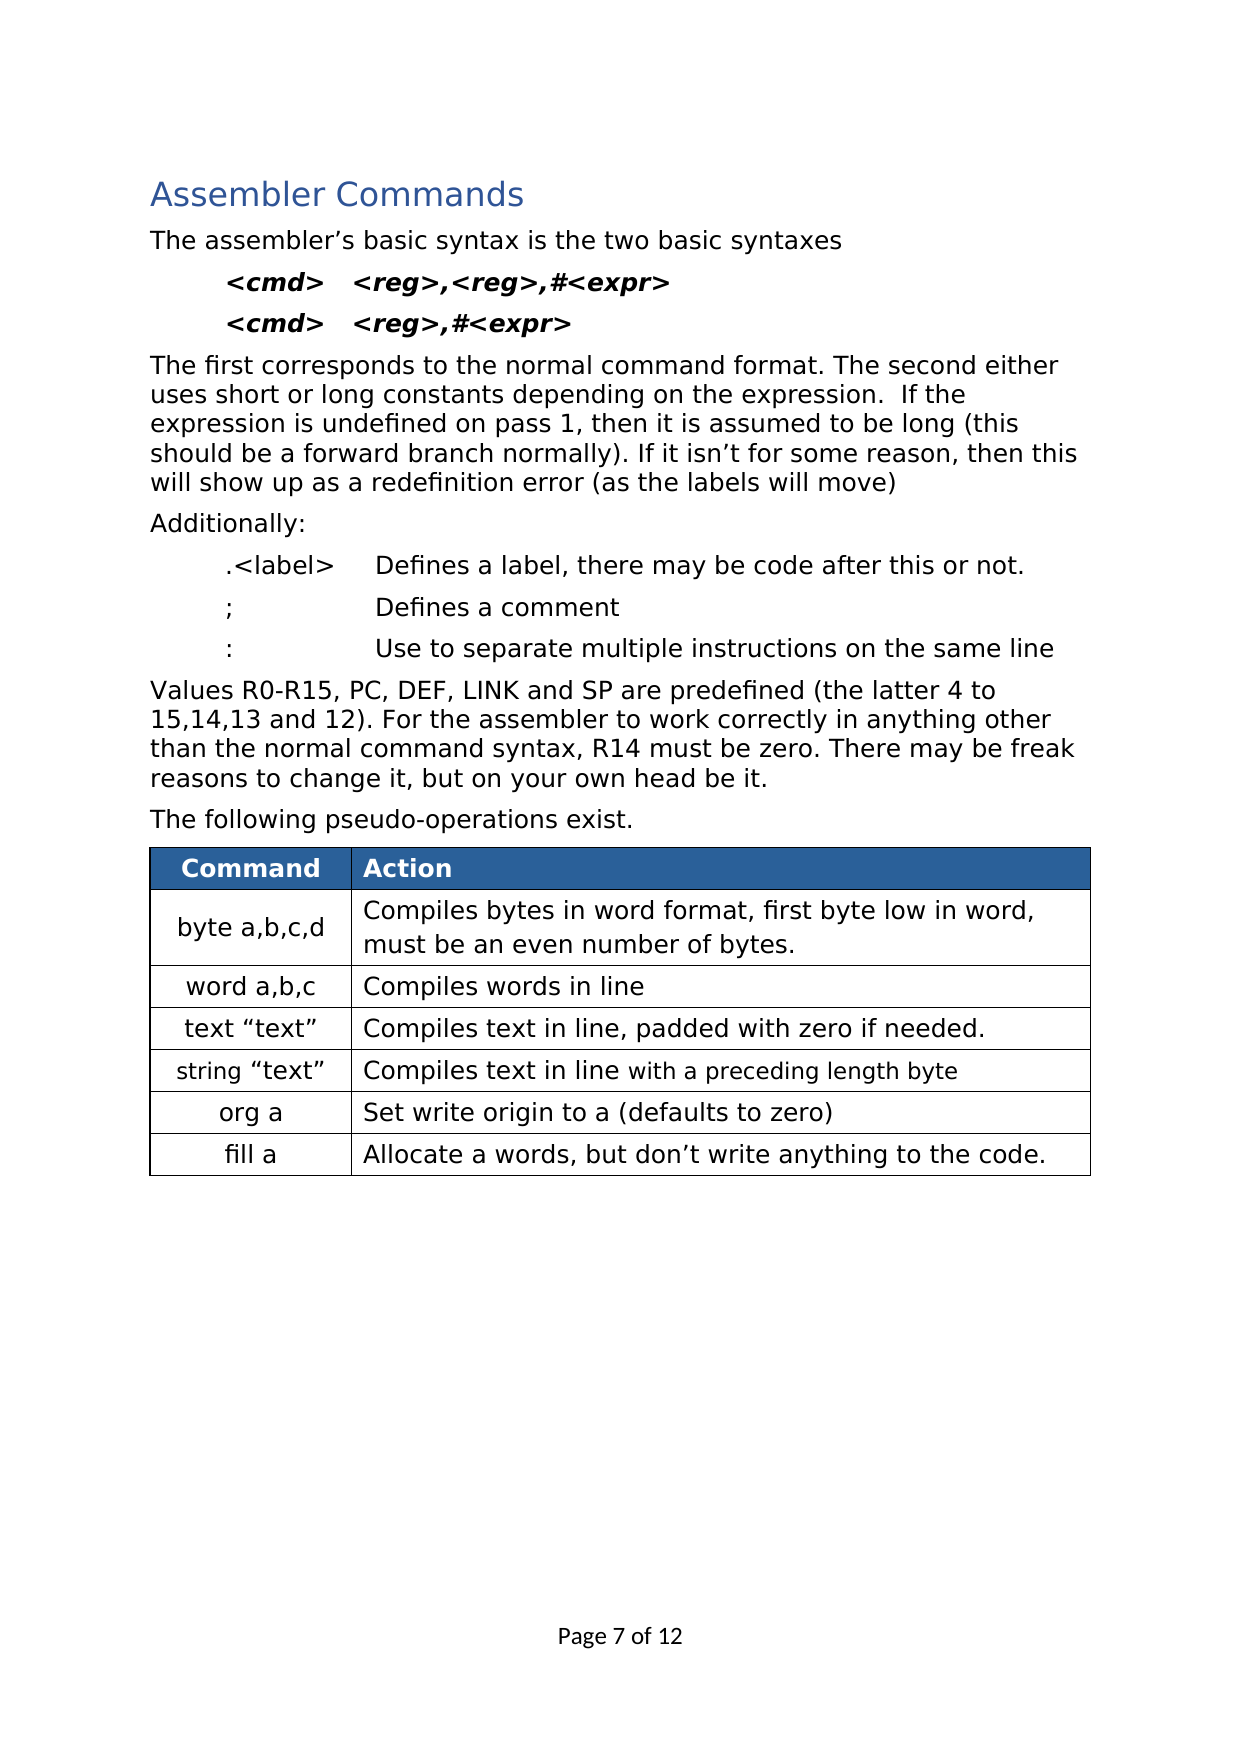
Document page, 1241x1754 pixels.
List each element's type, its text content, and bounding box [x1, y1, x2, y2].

table_header Command [151, 848, 351, 889]
table_cell byte a,b,c,d [151, 890, 351, 965]
text ; Defines a comment [225, 593, 1090, 622]
text .<label> Defines a label, there may be code after this or not. [225, 551, 1090, 581]
table_cell org a [151, 1092, 351, 1133]
table_cell Compiles words in line [352, 966, 1090, 1007]
subtitle Assembler Commands [150, 175, 1090, 214]
table_cell fill a [151, 1134, 351, 1175]
text <cmd> <reg>,#<expr> [225, 310, 1090, 339]
text : Use to separate multiple instructions on the same line [225, 635, 1090, 664]
table_cell text “text” [151, 1008, 351, 1049]
table_cell Allocate a words, but don’t write anything to the code. [352, 1134, 1090, 1175]
table_cell string “text” [151, 1050, 351, 1091]
text The first corresponds to the normal command format. The second either uses short or long constants depending on the expression. If the expression is undefined on pass 1, then it is assumed to be long (this should be a forward branch normally). If it isn’t for some reason, then this will show up as a redefinition error (as the labels will move) [150, 351, 1090, 497]
table_cell Compiles text in line, padded with zero if needed. [352, 1008, 1090, 1049]
text The following pseudo-operations exist. [150, 806, 1090, 835]
text The assembler’s basic syntax is the two basic syntaxes [150, 226, 1090, 256]
table_header Action [352, 848, 1090, 889]
table_cell word a,b,c [151, 966, 351, 1007]
table_cell Set write origin to a (defaults to zero) [352, 1092, 1090, 1133]
table_cell Compiles text in line with a preceding length byte [352, 1050, 1090, 1091]
text Additionally: [150, 510, 1090, 539]
text <cmd> <reg>,<reg>,#<expr> [225, 268, 1090, 297]
text Values R0-R15, PC, DEF, LINK and SP are predefined (the latter 4 to 15,14,13 and 12). For the assembler to work correctly in anything other than the normal command syntax, R14 must be zero. There may be freak reasons to change it, but on your own head be it. [150, 676, 1090, 793]
table_cell Compiles bytes in word format, first byte low in word, must be an even number of bytes. [352, 890, 1090, 965]
